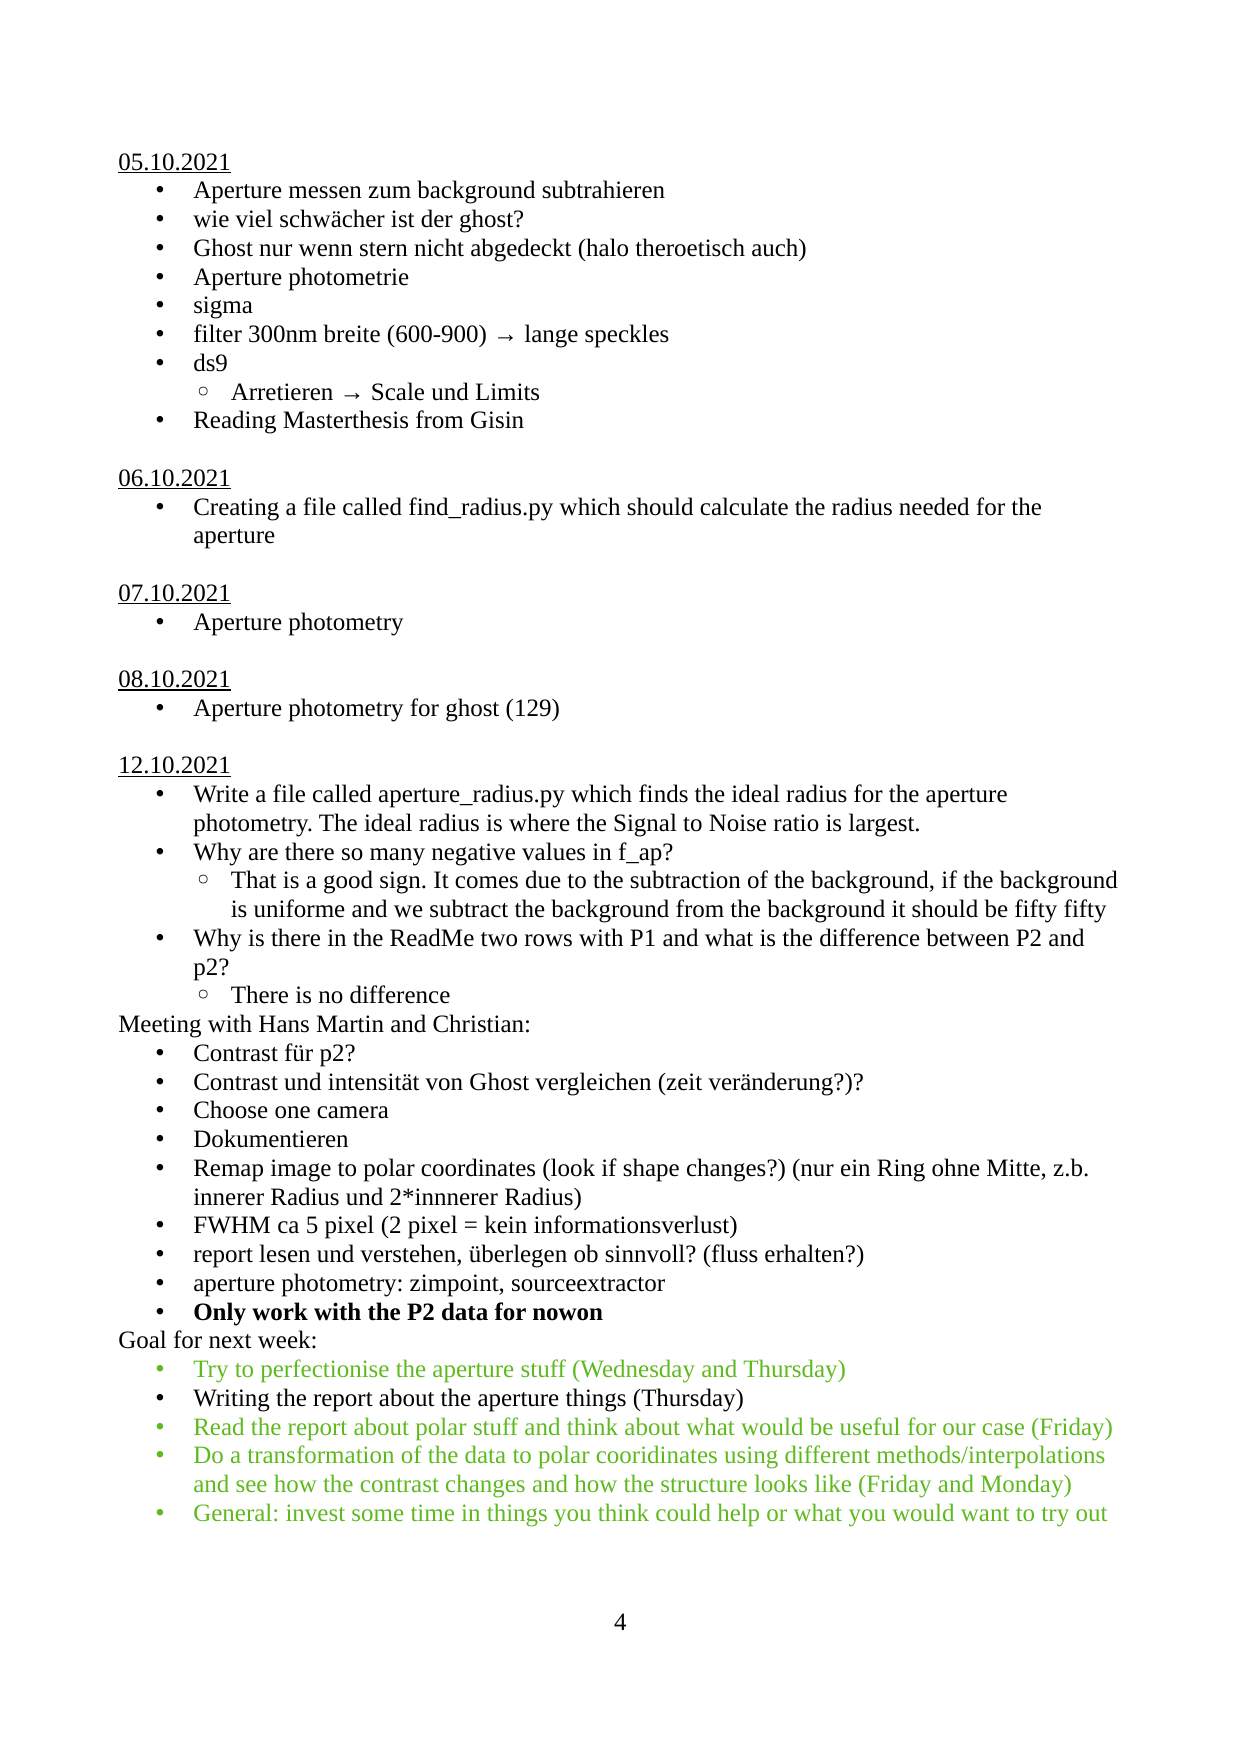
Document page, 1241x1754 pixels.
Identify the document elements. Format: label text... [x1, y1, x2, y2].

list Aperture photometrie [156, 262, 1122, 291]
list Creating a file called find_radius.py which should calculate the radius needed for the aperture [156, 492, 1122, 549]
text 07.10.2021 [118, 578, 1122, 607]
list wie viel schwächer ist der ghost? [156, 204, 1122, 233]
list Ghost nur wenn stern nicht abgedeckt (halo theroetisch auch) [156, 233, 1122, 262]
list Writing the report about the aperture things (Thursday) [156, 1383, 1122, 1412]
list Reading Masterthesis from Gisin [156, 406, 1122, 434]
list Try to perfectionise the aperture stuff (Wednesday and Thursday) [156, 1354, 1122, 1383]
list filter 300nm breite (600-900) → lange speckles [156, 319, 1122, 348]
list There is no difference [193, 981, 1122, 1009]
list Aperture photometry for ghost (129) [156, 693, 1122, 722]
text 12.10.2021 [118, 751, 1122, 779]
list Arretieren → Scale und Limits [193, 377, 1122, 406]
list Aperture messen zum background subtrahieren [156, 176, 1122, 204]
list Only work with the P2 data for nowon [156, 1297, 1122, 1326]
list ds9 [156, 348, 1122, 377]
list Do a transformation of the data to polar cooridinates using different methods/interpolations and see how the contrast changes and how the structure looks like (Friday and Monday) [156, 1441, 1122, 1498]
text Meeting with Hans Martin and Christian: [118, 1009, 1122, 1038]
text 06.10.2021 [118, 463, 1122, 492]
list Read the report about polar stuff and think about what would be useful for our case (Friday) [156, 1412, 1122, 1441]
list Why is there in the ReadMe two rows with P1 and what is the difference between P2 and p2? [156, 923, 1122, 981]
text Goal for next week: [118, 1326, 1122, 1354]
text 08.10.2021 [118, 664, 1122, 693]
list Contrast für p2? [156, 1038, 1122, 1067]
list General: invest some time in things you think could help or what you would want to try out [156, 1498, 1122, 1527]
list report lesen und verstehen, überlegen ob sinnvoll? (fluss erhalten?) [156, 1239, 1122, 1268]
list Choose one camera [156, 1096, 1122, 1124]
list Write a file called aperture_radius.py which finds the ideal radius for the aperture photometry. The ideal radius is where the Signal to Noise ratio is largest. [156, 779, 1122, 837]
list Contrast und intensität von Ghost vergleichen (zeit veränderung?)? [156, 1067, 1122, 1096]
list That is a good sign. It comes due to the subtraction of the background, if the background is uniforme and we subtract the background from the background it should be fifty fifty [193, 866, 1122, 923]
list aperture photometry: zimpoint, sourceextractor [156, 1268, 1122, 1297]
list Aperture photometry [156, 607, 1122, 636]
list sigma [156, 291, 1122, 319]
list Dokumentieren [156, 1124, 1122, 1153]
text 05.10.2021 [118, 147, 1122, 176]
list Why are there so many negative values in f_ap? [156, 837, 1122, 866]
list Remap image to polar coordinates (look if shape changes?) (nur ein Ring ohne Mitte, z.b. innerer Radius und 2*innnerer Radius) [156, 1153, 1122, 1211]
list FWHM ca 5 pixel (2 pixel = kein informationsverlust) [156, 1211, 1122, 1239]
